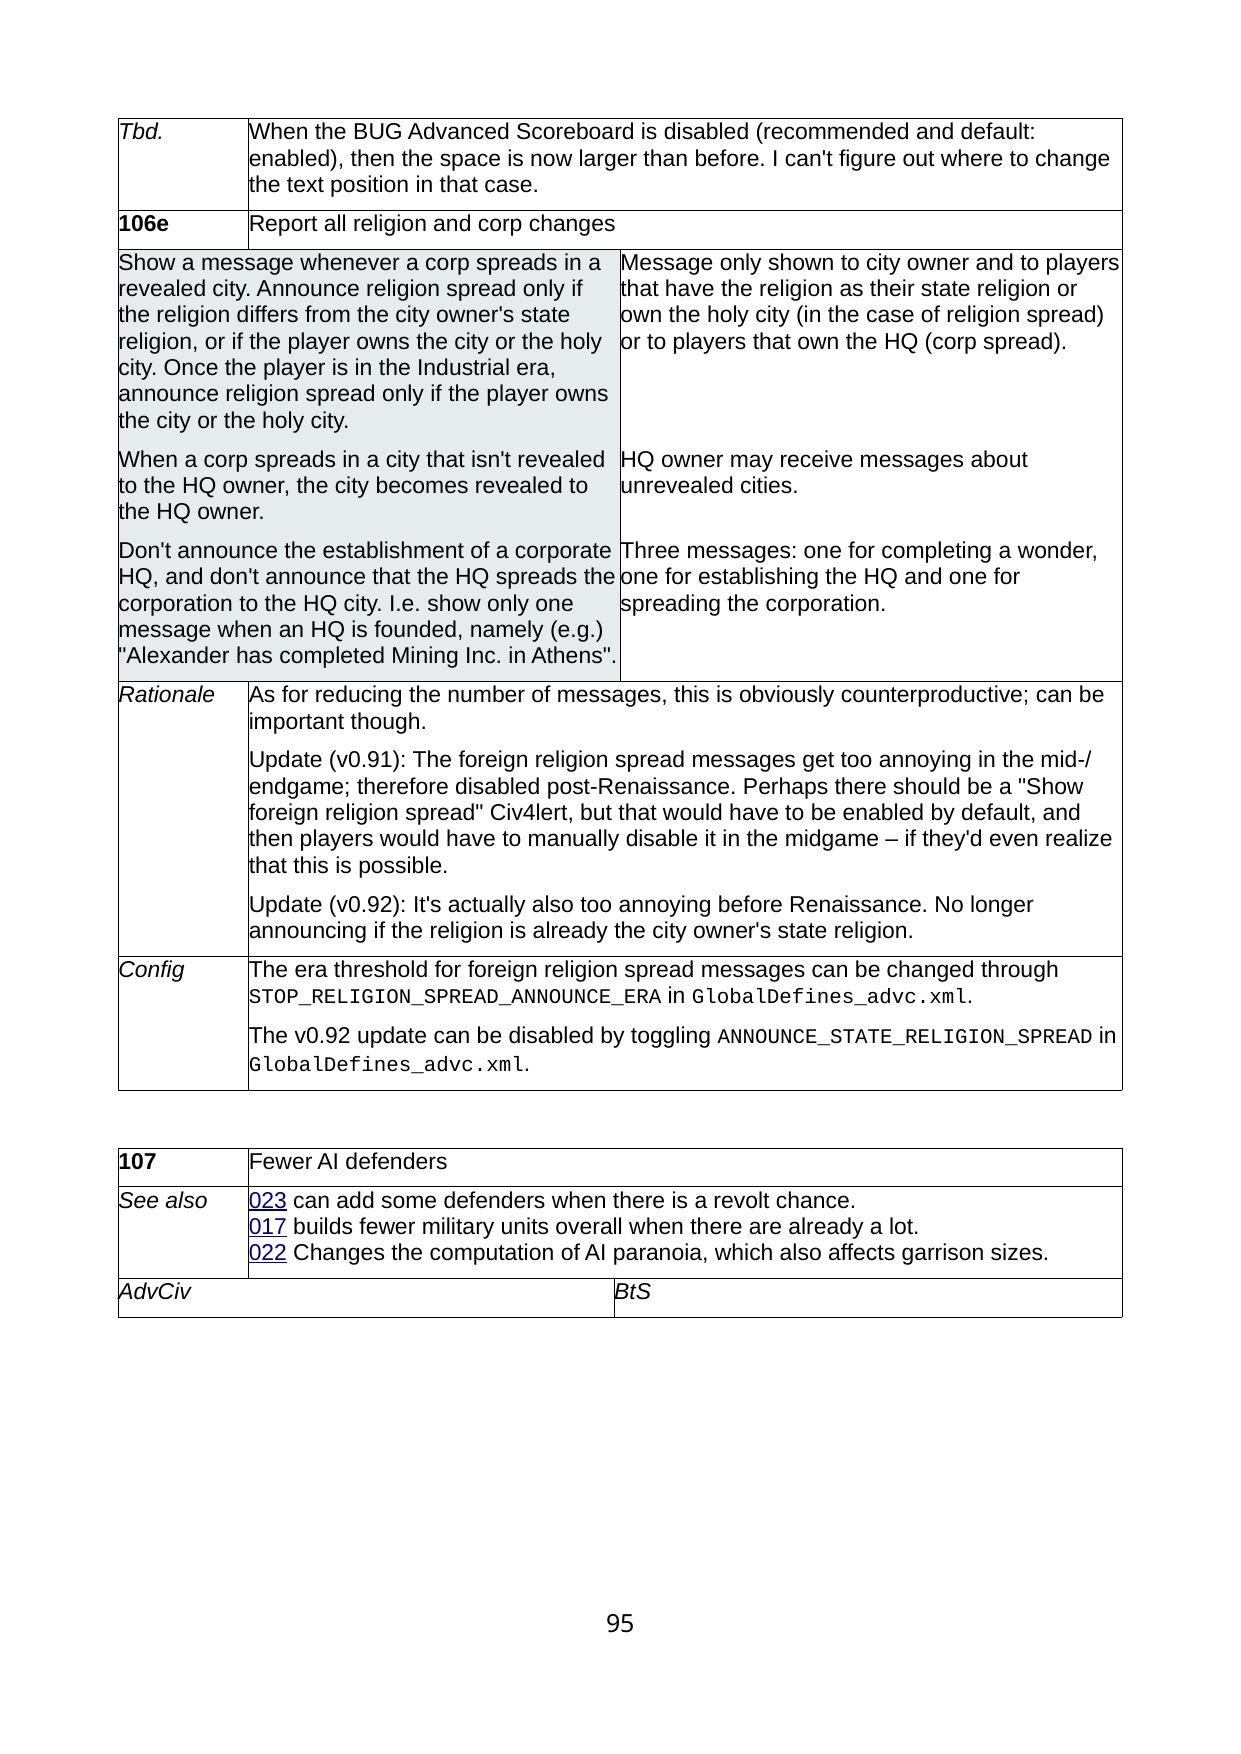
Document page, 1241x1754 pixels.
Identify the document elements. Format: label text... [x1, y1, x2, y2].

table_cell 106e [119, 211, 248, 248]
table_cell 023 can add some defenders when there is a revolt chance. 017 builds fewer military units overall when there are already a lot. 022 Changes the computation of AI paranoia, which also affects garrison sizes. [249, 1187, 1122, 1278]
table_cell As for reducing the number of messages, this is obviously counterproductive; can be important though. Update (v0.91): The foreign religion spread messages get too annoying in the mid-/ endgame; therefore disabled post-Renaissance. Perhaps there should be a "Show foreign religion spread" Civ4lert, but that would have to be enabled by default, and then players would have to manually disable it in the midgame – if they'd even realize that this is possible. Update (v0.92): It's actually also too annoying before Renaissance. No longer announcing if the religion is already the city owner's state religion. [249, 682, 1122, 956]
table_cell When the BUG Advanced Scoreboard is disabled (recommended and default: enabled), then the space is now larger than before. I can't figure out where to change the text position in that case. [249, 119, 1122, 210]
table_header 107 [119, 1149, 248, 1186]
table_cell Rationale [119, 682, 248, 956]
table_cell Message only shown to city owner and to players that have the religion as their state religion or own the holy city (in the case of religion spread) or to players that own the HQ (corp spread). HQ owner may receive messages about unrevealed cities. Three messages: one for completing a wonder, one for establishing the HQ and one for spreading the corporation. [621, 250, 1122, 681]
table_cell Config [119, 957, 248, 1090]
table_cell Report all religion and corp changes [249, 211, 1122, 248]
table_cell Tbd. [119, 119, 248, 210]
table_cell AdvCiv [119, 1279, 614, 1317]
table_cell Show a message whenever a corp spreads in a revealed city. Announce religion spread only if the religion differs from the city owner's state religion, or if the player owns the city or the holy city. Once the player is in the Industrial era, announce religion spread only if the player owns the city or the holy city. When a corp spreads in a city that isn't revealed to the HQ owner, the city becomes revealed to the HQ owner. Don't announce the establishment of a corporate HQ, and don't announce that the HQ spreads the corporation to the HQ city. I.e. show only one message when an HQ is founded, namely (e.g.) "Alexander has completed Mining Inc. in Athens". [119, 250, 620, 681]
table_header Fewer AI defenders [249, 1149, 1122, 1186]
table_cell See also [119, 1187, 248, 1278]
table_cell BtS [615, 1279, 1122, 1317]
table_cell The era threshold for foreign religion spread messages can be changed through STOP_RELIGION_SPREAD_ANNOUNCE_ERA in GlobalDefines_advc.xml. The v0.92 update can be disabled by toggling ANNOUNCE_STATE_RELIGION_SPREAD in GlobalDefines_advc.xml. [249, 957, 1122, 1090]
